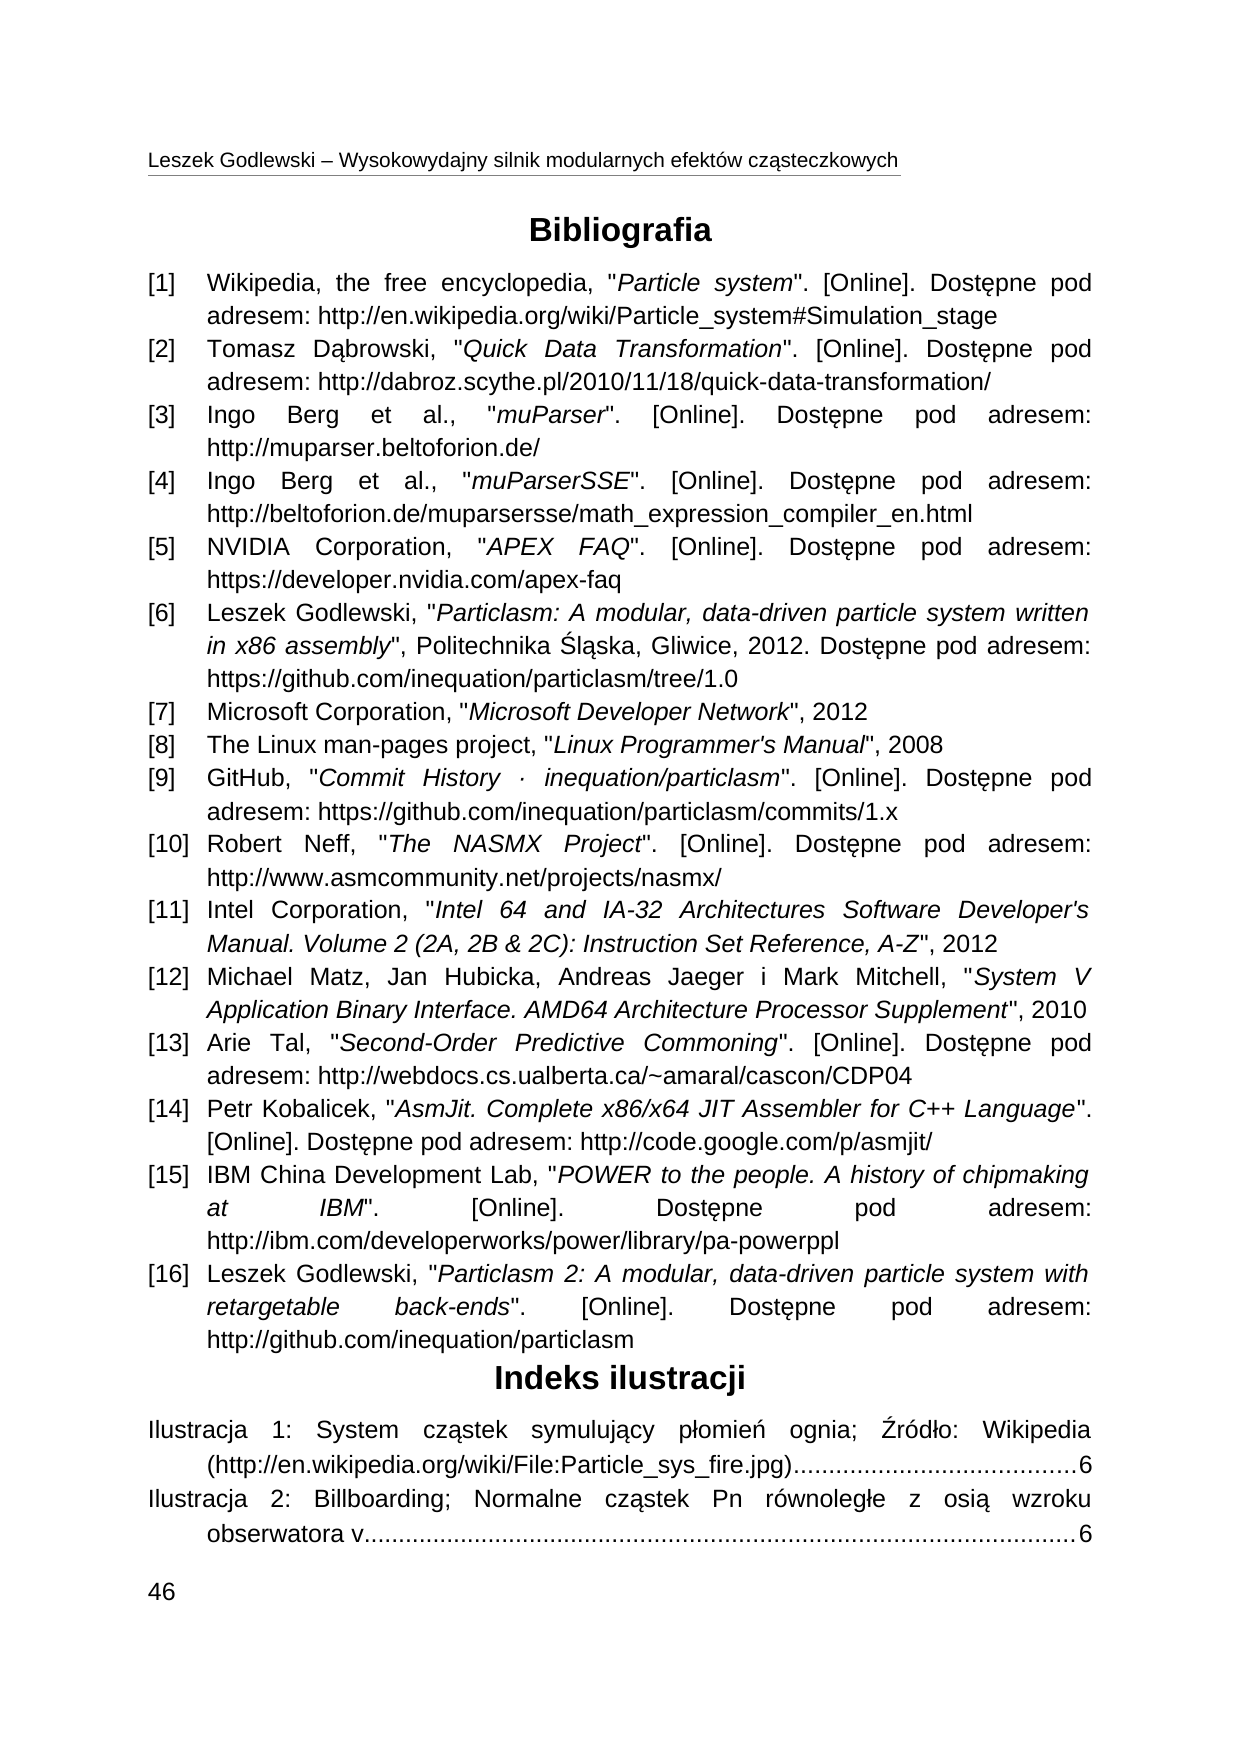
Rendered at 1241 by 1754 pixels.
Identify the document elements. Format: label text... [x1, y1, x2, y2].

text [3] Ingo Berg et al., "muParser". [Online]. Dostępne pod adresem: http://muparser.beltoforion.de/ [148, 400, 1092, 462]
text [1] Wikipedia, the free encyclopedia, "Particle system". [Online]. Dostępne pod adresem: http://en.wikipedia.org/wiki/Particle_system#Simulation_stage [148, 268, 1092, 330]
subtitle Bibliografia [148, 211, 1092, 249]
text [9] GitHub, "Commit History · inequation/particlasm". [Online]. Dostępne pod adresem: https://github.com/inequation/particlasm/commits/1.x [148, 763, 1092, 825]
text [14] Petr Kobalicek, "AsmJit. Complete x86/x64 JIT Assembler for C++ Language". [Online]. Dostępne pod adresem: http://code.google.com/p/asmjit/ [148, 1094, 1092, 1155]
text [4] Ingo Berg et al., "muParserSSE". [Online]. Dostępne pod adresem: http://beltoforion.de/muparsersse/math_expression_compiler_en.html [148, 466, 1092, 528]
text Ilustracja 2: Billboarding; Normalne cząstek Pn równoległe z osią wzroku obserwatora v 6 [148, 1484, 1092, 1548]
text [7] Microsoft Corporation, "Microsoft Developer Network", 2012 [148, 697, 1092, 726]
text [6] Leszek Godlewski, "Particlasm: A modular, data-driven particle system written in x86 assembly", Politechnika Śląska, Gliwice, 2012. Dostępne pod adresem: https://github.com/inequation/particlasm/tree/1.0 [148, 598, 1092, 693]
text [16] Leszek Godlewski, "Particlasm 2: A modular, data-driven particle system with retargetable back-ends". [Online]. Dostępne pod adresem: http://github.com/inequation/particlasm [148, 1259, 1092, 1353]
text [10] Robert Neff, "The NASMX Project". [Online]. Dostępne pod adresem: http://www.asmcommunity.net/projects/nasmx/ [148, 829, 1092, 891]
text [11] Intel Corporation, "Intel 64 and IA-32 Architectures Software Developer's Manual. Volume 2 (2A, 2B & 2C): Instruction Set Reference, A-Z", 2012 [148, 896, 1092, 957]
text [13] Arie Tal, "Second-Order Predictive Commoning". [Online]. Dostępne pod adresem: http://webdocs.cs.ualberta.ca/~amaral/cascon/CDP04 [148, 1028, 1092, 1089]
text [5] NVIDIA Corporation, "APEX FAQ". [Online]. Dostępne pod adresem: https://developer.nvidia.com/apex-faq [148, 532, 1092, 594]
text [2] Tomasz Dąbrowski, "Quick Data Transformation". [Online]. Dostępne pod adresem: http://dabroz.scythe.pl/2010/11/18/quick-data-transformation/ [148, 334, 1092, 396]
text [15] IBM China Development Lab, "POWER to the people. A history of chipmaking at IBM". [Online]. Dostępne pod adresem: http://ibm.com/developerworks/power/library/pa-powerppl [148, 1160, 1092, 1254]
text [12] Michael Matz, Jan Hubicka, Andreas Jaeger i Mark Mitchell, "System V Application Binary Interface. AMD64 Architecture Processor Supplement", 2010 [148, 962, 1092, 1023]
subtitle Indeks ilustracji [148, 1358, 1092, 1396]
text [8] The Linux man-pages project, "Linux Programmer's Manual", 2008 [148, 730, 1092, 759]
text Ilustracja 1: System cząstek symulujący płomień ognia; Źródło: Wikipedia (http://en.wikipedia.org/wiki/File:Particle_sys_fire.jpg) 6 [148, 1415, 1092, 1479]
